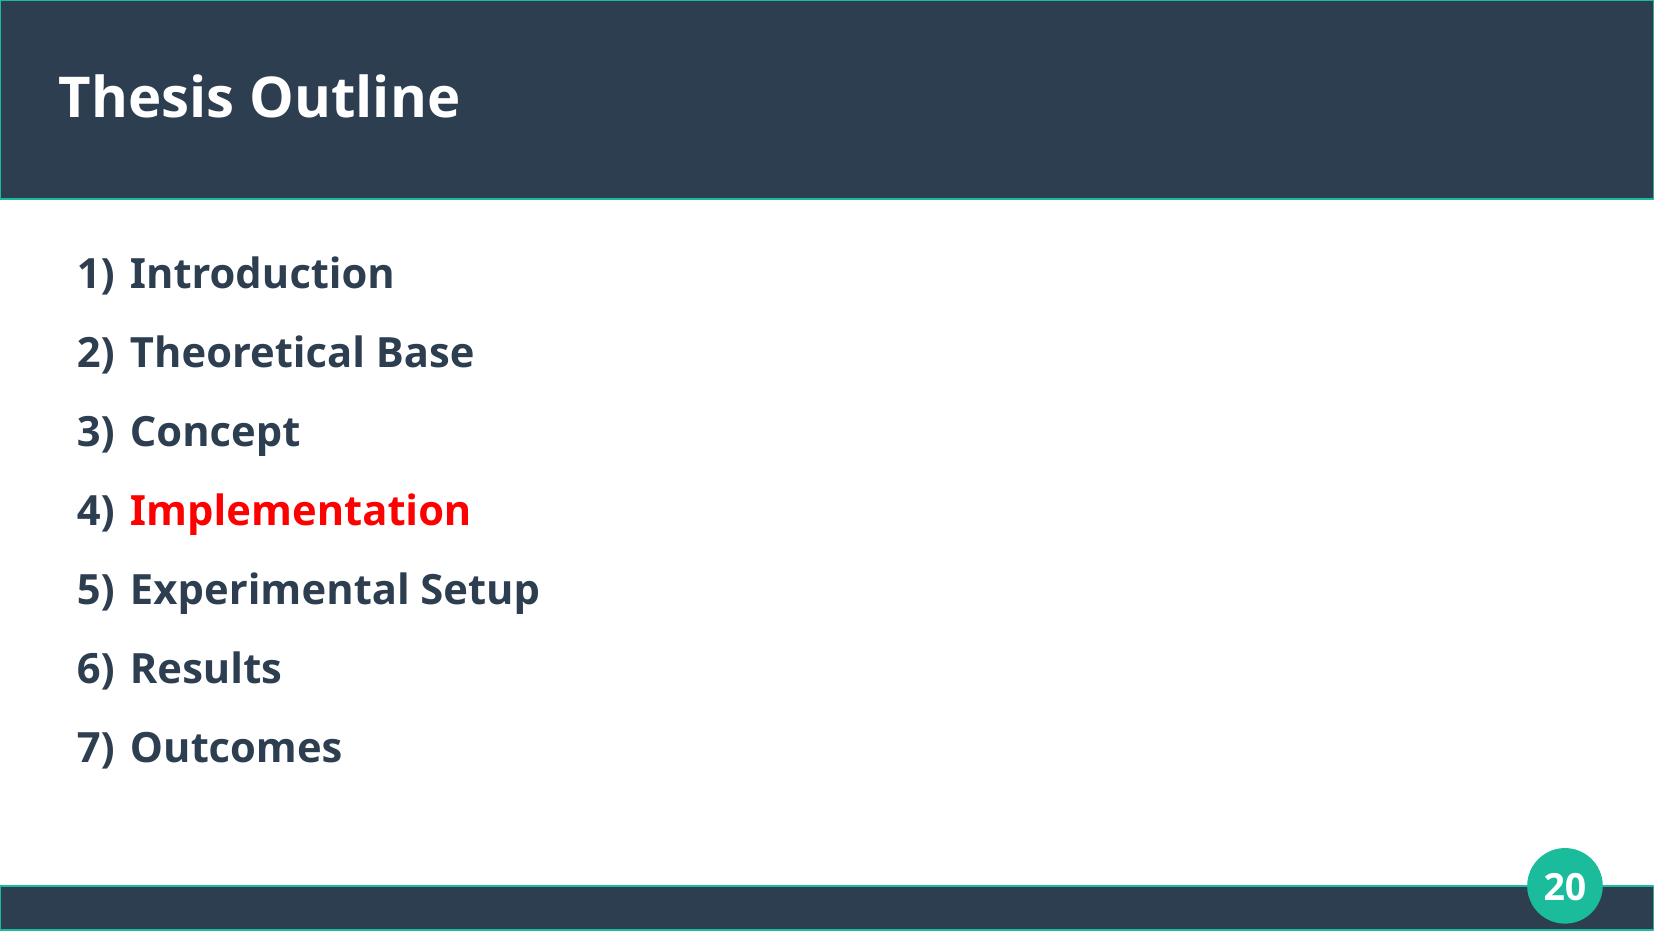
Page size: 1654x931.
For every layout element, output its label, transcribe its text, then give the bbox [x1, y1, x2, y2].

title Thesis Outline [59, 37, 1595, 155]
list Introduction Theoretical Base Concept Implementation Experimental Setup Results Outcomes [59, 243, 1595, 864]
